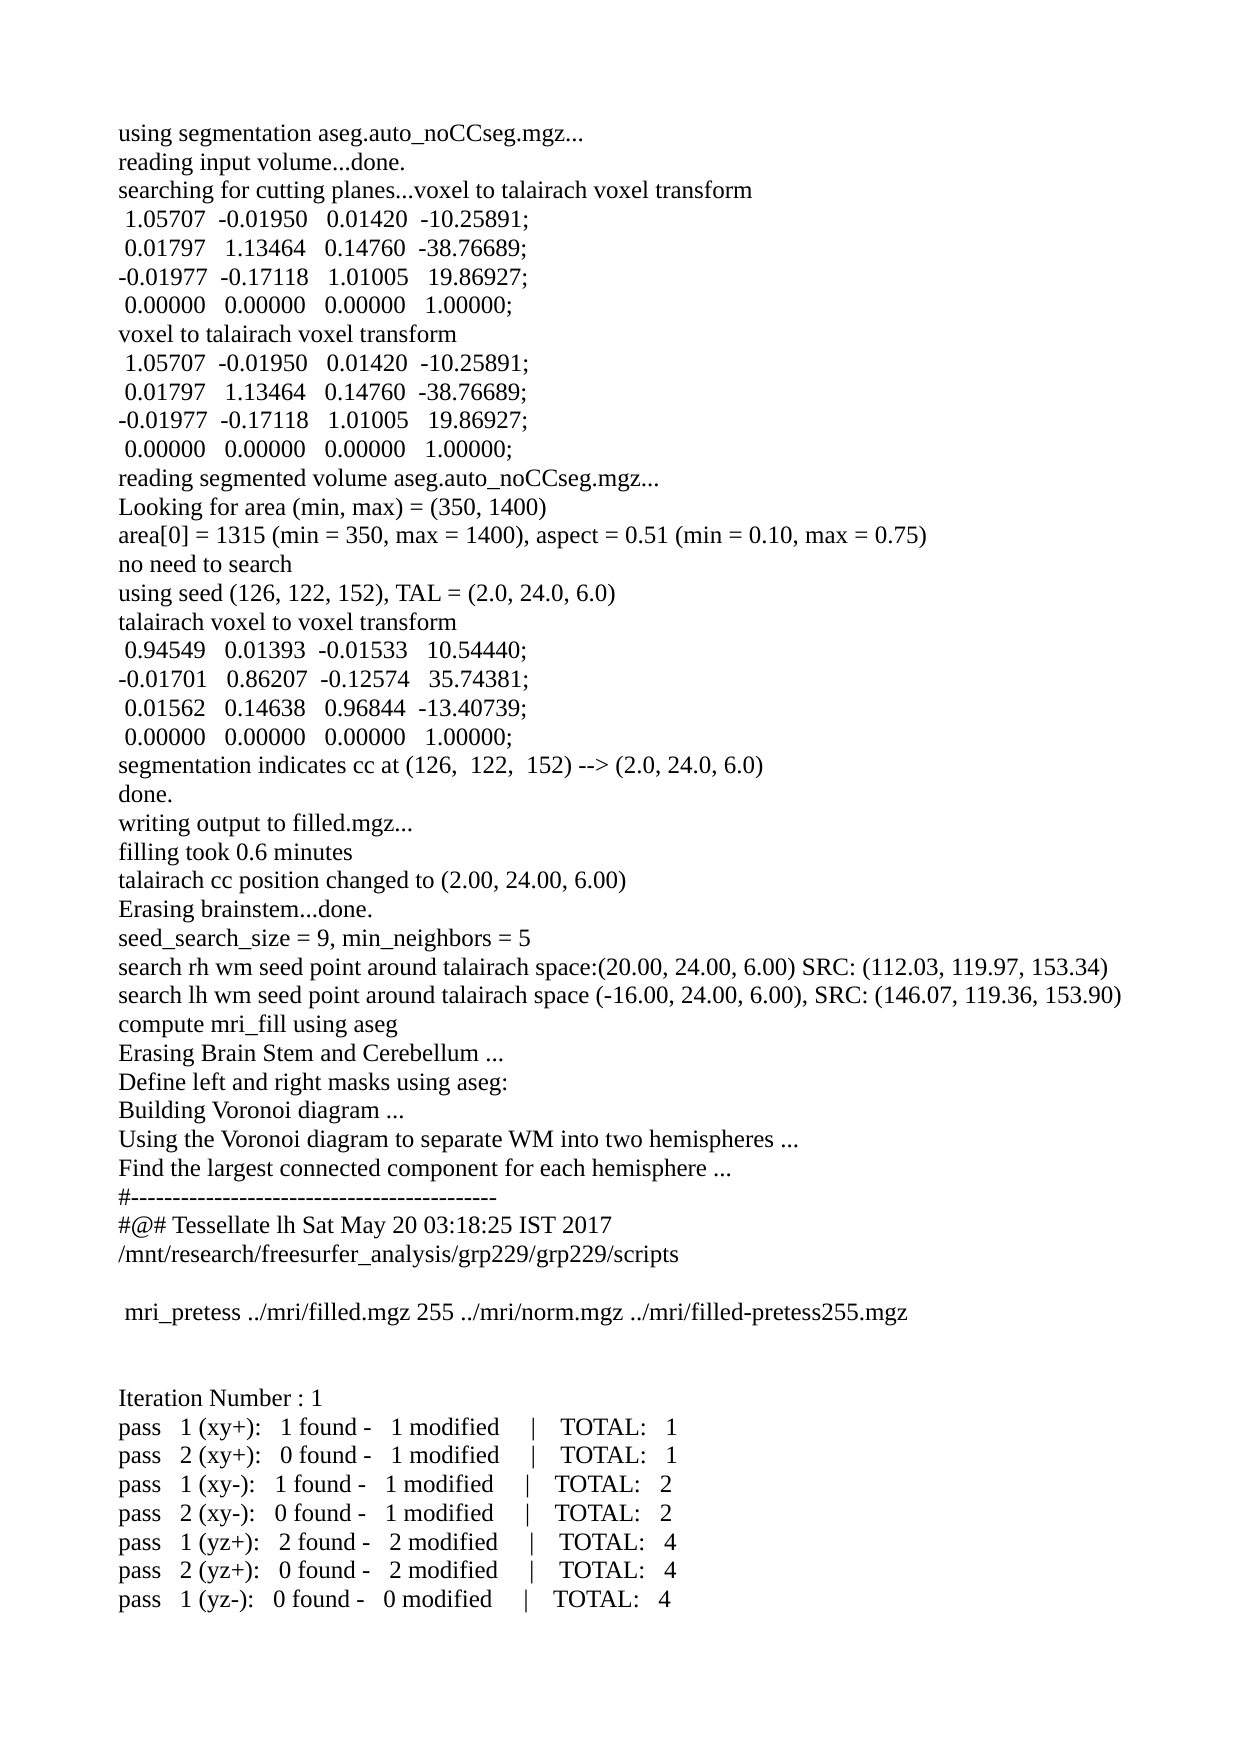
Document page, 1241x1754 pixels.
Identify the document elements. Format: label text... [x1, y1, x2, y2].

text pass 2 (yz+): 0 found - 2 modified | TOTAL: 4 [118, 1556, 1122, 1584]
text #-------------------------------------------- [118, 1182, 1122, 1211]
text using segmentation aseg.auto_noCCseg.mgz... [118, 118, 1122, 147]
text 0.00000 0.00000 0.00000 1.00000; [118, 434, 1122, 463]
text voxel to talairach voxel transform [118, 319, 1122, 348]
text 0.94549 0.01393 -0.01533 10.54440; [118, 636, 1122, 664]
text 0.00000 0.00000 0.00000 1.00000; [118, 291, 1122, 319]
text talairach voxel to voxel transform [118, 607, 1122, 636]
text Using the Voronoi diagram to separate WM into two hemispheres ... [118, 1124, 1122, 1153]
text filling took 0.6 minutes [118, 837, 1122, 866]
text Building Voronoi diagram ... [118, 1096, 1122, 1124]
text 0.00000 0.00000 0.00000 1.00000; [118, 722, 1122, 751]
text Iteration Number : 1 [118, 1383, 1122, 1412]
text Looking for area (min, max) = (350, 1400) [118, 492, 1122, 521]
text using seed (126, 122, 152), TAL = (2.0, 24.0, 6.0) [118, 578, 1122, 607]
text 0.01797 1.13464 0.14760 -38.76689; [118, 233, 1122, 262]
text Erasing Brain Stem and Cerebellum ... [118, 1038, 1122, 1067]
text reading input volume...done. [118, 147, 1122, 176]
text /mnt/research/freesurfer_analysis/grp229/grp229/scripts [118, 1239, 1122, 1268]
text search lh wm seed point around talairach space (-16.00, 24.00, 6.00), SRC: (146.07, 119.36, 153.90) [118, 981, 1122, 1009]
text segmentation indicates cc at (126, 122, 152) --> (2.0, 24.0, 6.0) [118, 751, 1122, 779]
text search rh wm seed point around talairach space:(20.00, 24.00, 6.00) SRC: (112.03, 119.97, 153.34) [118, 952, 1122, 981]
text -0.01977 -0.17118 1.01005 19.86927; [118, 406, 1122, 434]
text reading segmented volume aseg.auto_noCCseg.mgz... [118, 463, 1122, 492]
text pass 1 (yz-): 0 found - 0 modified | TOTAL: 4 [118, 1584, 1122, 1613]
text pass 1 (yz+): 2 found - 2 modified | TOTAL: 4 [118, 1527, 1122, 1556]
text Define left and right masks using aseg: [118, 1067, 1122, 1096]
text searching for cutting planes...voxel to talairach voxel transform [118, 176, 1122, 204]
text no need to search [118, 549, 1122, 578]
text writing output to filled.mgz... [118, 808, 1122, 837]
text mri_pretess ../mri/filled.mgz 255 ../mri/norm.mgz ../mri/filled-pretess255.mgz [118, 1297, 1122, 1326]
text pass 2 (xy+): 0 found - 1 modified | TOTAL: 1 [118, 1441, 1122, 1469]
text pass 2 (xy-): 0 found - 1 modified | TOTAL: 2 [118, 1498, 1122, 1527]
text pass 1 (xy+): 1 found - 1 modified | TOTAL: 1 [118, 1412, 1122, 1441]
text seed_search_size = 9, min_neighbors = 5 [118, 923, 1122, 952]
text pass 1 (xy-): 1 found - 1 modified | TOTAL: 2 [118, 1469, 1122, 1498]
text 1.05707 -0.01950 0.01420 -10.25891; [118, 348, 1122, 377]
text talairach cc position changed to (2.00, 24.00, 6.00) [118, 866, 1122, 894]
text compute mri_fill using aseg [118, 1009, 1122, 1038]
text Find the largest connected component for each hemisphere ... [118, 1153, 1122, 1182]
text Erasing brainstem...done. [118, 894, 1122, 923]
text 0.01562 0.14638 0.96844 -13.40739; [118, 693, 1122, 722]
text area[0] = 1315 (min = 350, max = 1400), aspect = 0.51 (min = 0.10, max = 0.75) [118, 521, 1122, 549]
text -0.01701 0.86207 -0.12574 35.74381; [118, 664, 1122, 693]
text 1.05707 -0.01950 0.01420 -10.25891; [118, 204, 1122, 233]
text 0.01797 1.13464 0.14760 -38.76689; [118, 377, 1122, 406]
text -0.01977 -0.17118 1.01005 19.86927; [118, 262, 1122, 291]
text #@# Tessellate lh Sat May 20 03:18:25 IST 2017 [118, 1211, 1122, 1239]
text done. [118, 779, 1122, 808]
